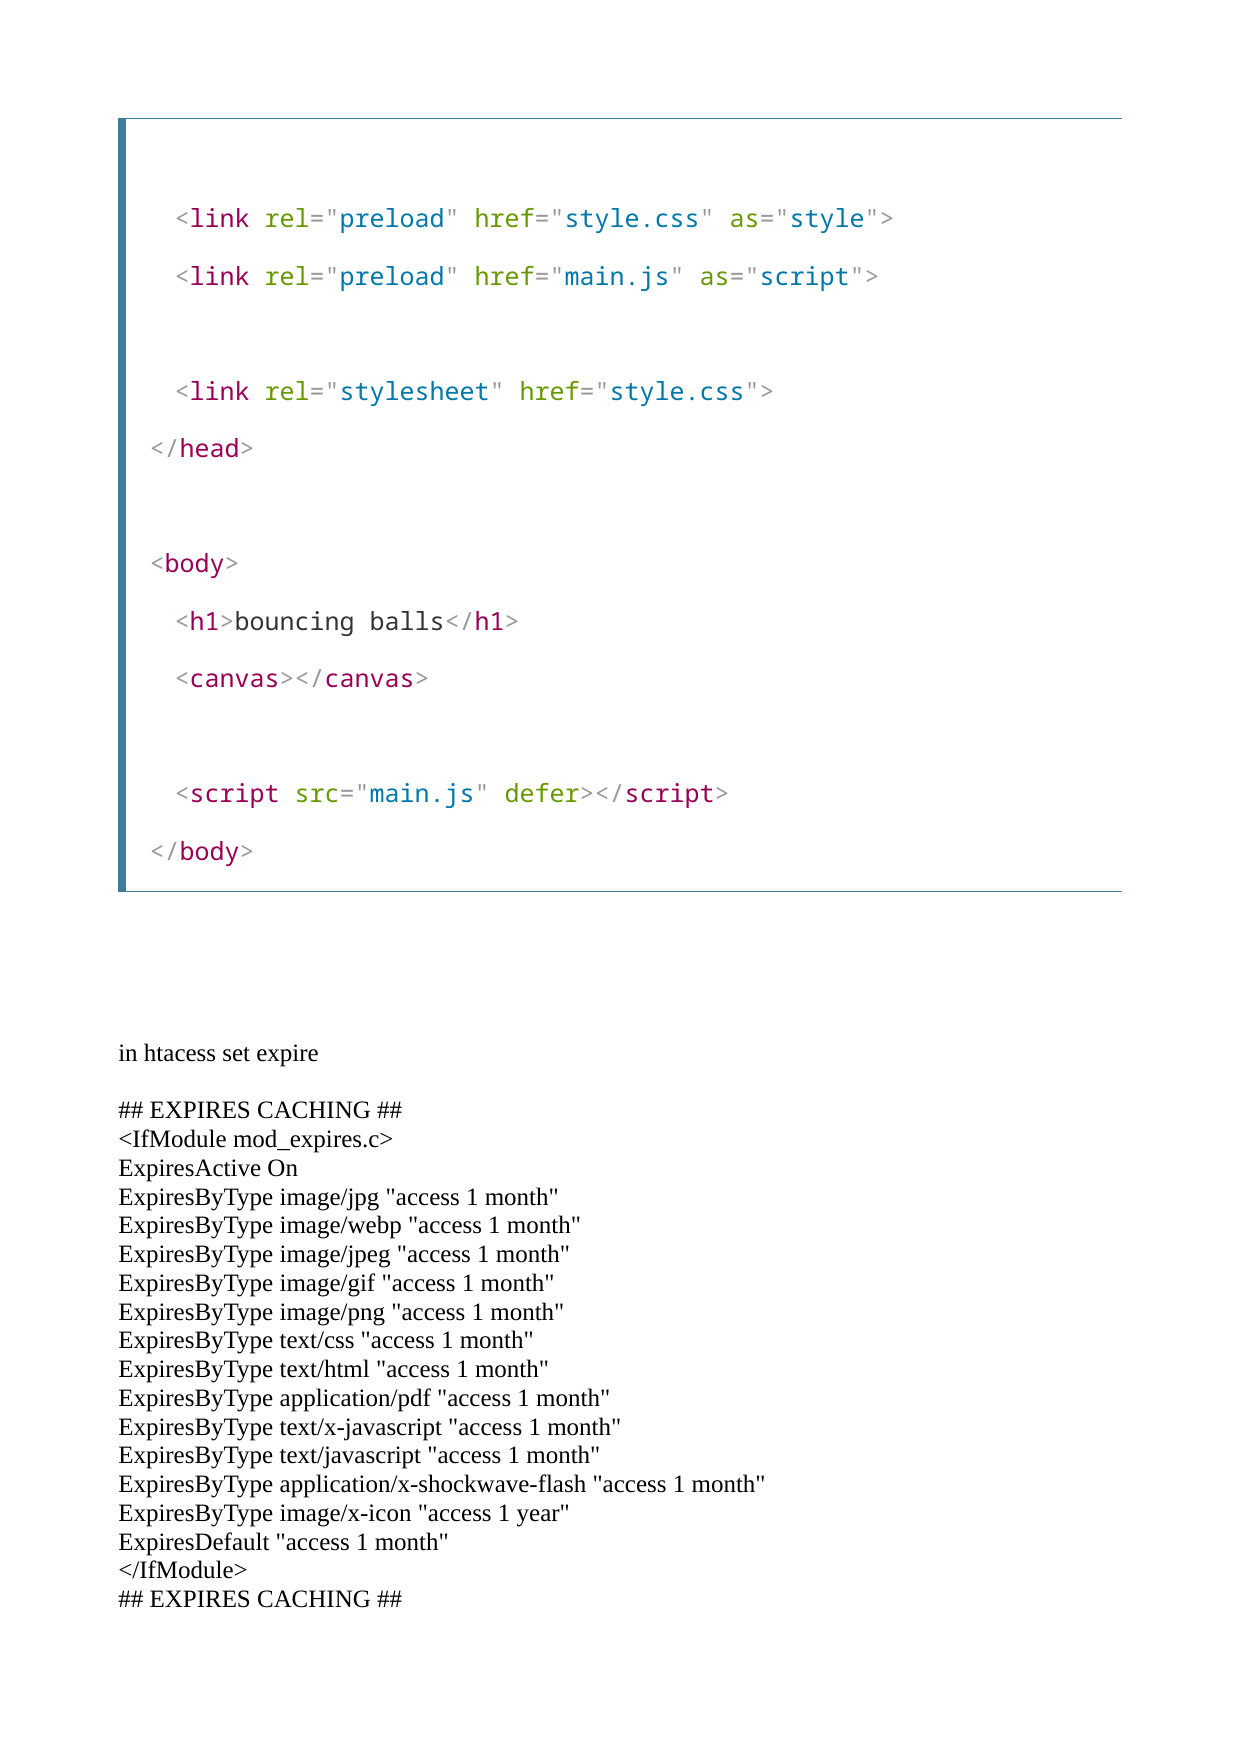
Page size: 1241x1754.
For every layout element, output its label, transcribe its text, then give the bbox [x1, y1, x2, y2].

text <body> [126, 510, 1122, 573]
text <IfModule mod_expires.c> [118, 1124, 1122, 1153]
text <link rel="preload" href="main.js" as="script"> [126, 228, 1122, 292]
text ExpiresByType text/javascript "access 1 month" [118, 1441, 1122, 1469]
text ExpiresByType image/gif "access 1 month" [118, 1268, 1122, 1297]
text ExpiresActive On [118, 1153, 1122, 1182]
text </head> [126, 401, 1122, 465]
text <link rel="stylesheet" href="style.css"> [126, 337, 1122, 401]
text ExpiresByType text/html "access 1 month" [118, 1354, 1122, 1383]
text ## EXPIRES CACHING ## [118, 1584, 1122, 1613]
text ExpiresByType image/jpg "access 1 month" [118, 1182, 1122, 1211]
text <link rel="preload" href="style.css" as="style"> [126, 165, 1122, 228]
text ExpiresByType application/pdf "access 1 month" [118, 1383, 1122, 1412]
text ExpiresByType text/css "access 1 month" [118, 1326, 1122, 1354]
text ExpiresByType application/x-shockwave-flash "access 1 month" [118, 1469, 1122, 1498]
text ExpiresByType image/jpeg "access 1 month" [118, 1239, 1122, 1268]
text ExpiresByType text/x-javascript "access 1 month" [118, 1412, 1122, 1441]
text <h1>bouncing balls</h1> [126, 573, 1122, 631]
text ExpiresByType image/webp "access 1 month" [118, 1211, 1122, 1239]
text in htacess set expire [118, 1038, 1122, 1067]
text ExpiresDefault "access 1 month" [118, 1527, 1122, 1556]
text </IfModule> [118, 1556, 1122, 1584]
text <script src="main.js" defer></script> [126, 740, 1122, 803]
text ExpiresByType image/x-icon "access 1 year" [118, 1498, 1122, 1527]
text </body> [126, 803, 1122, 891]
text ExpiresByType image/png "access 1 month" [118, 1297, 1122, 1326]
text ## EXPIRES CACHING ## [118, 1096, 1122, 1124]
text <canvas></canvas> [126, 631, 1122, 695]
